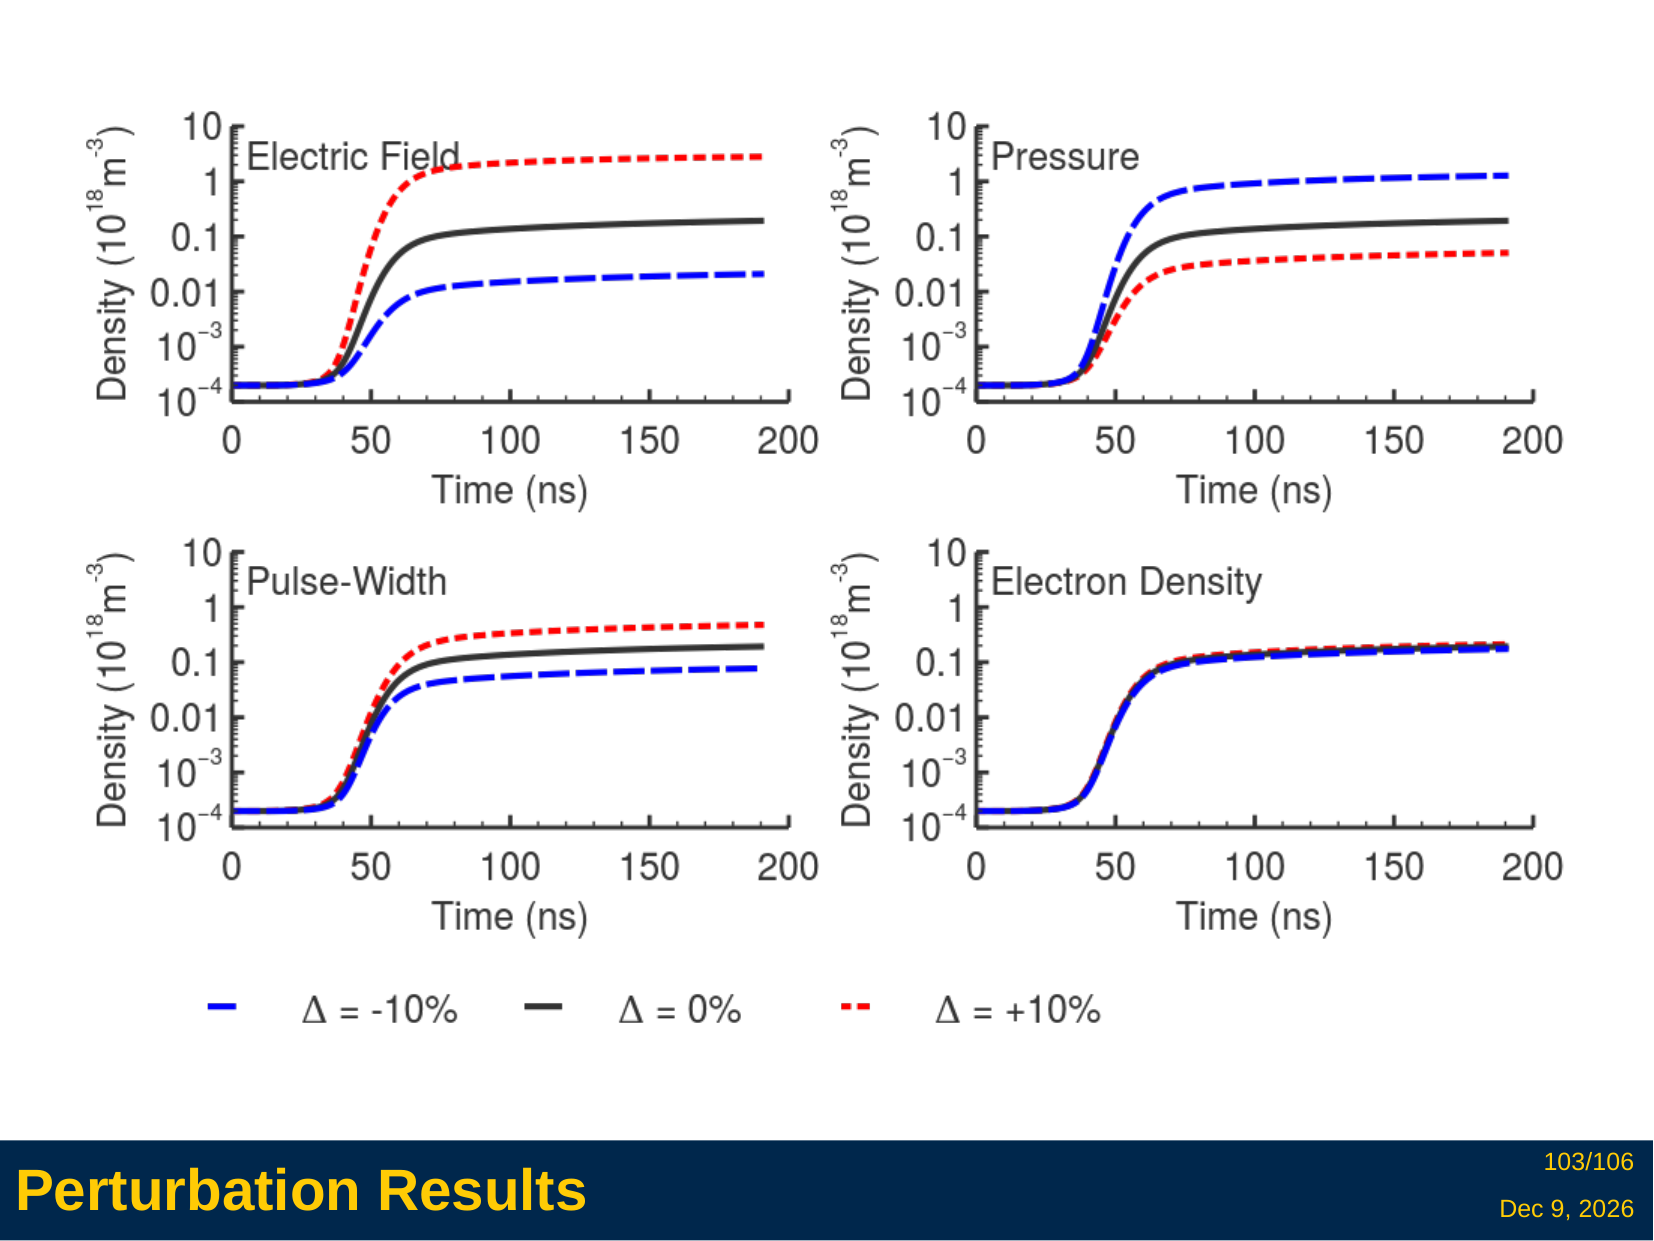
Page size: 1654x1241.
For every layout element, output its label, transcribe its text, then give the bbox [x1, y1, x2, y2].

picture [82, 89, 1571, 1035]
title Perturbation Results [14, 1140, 1380, 1241]
